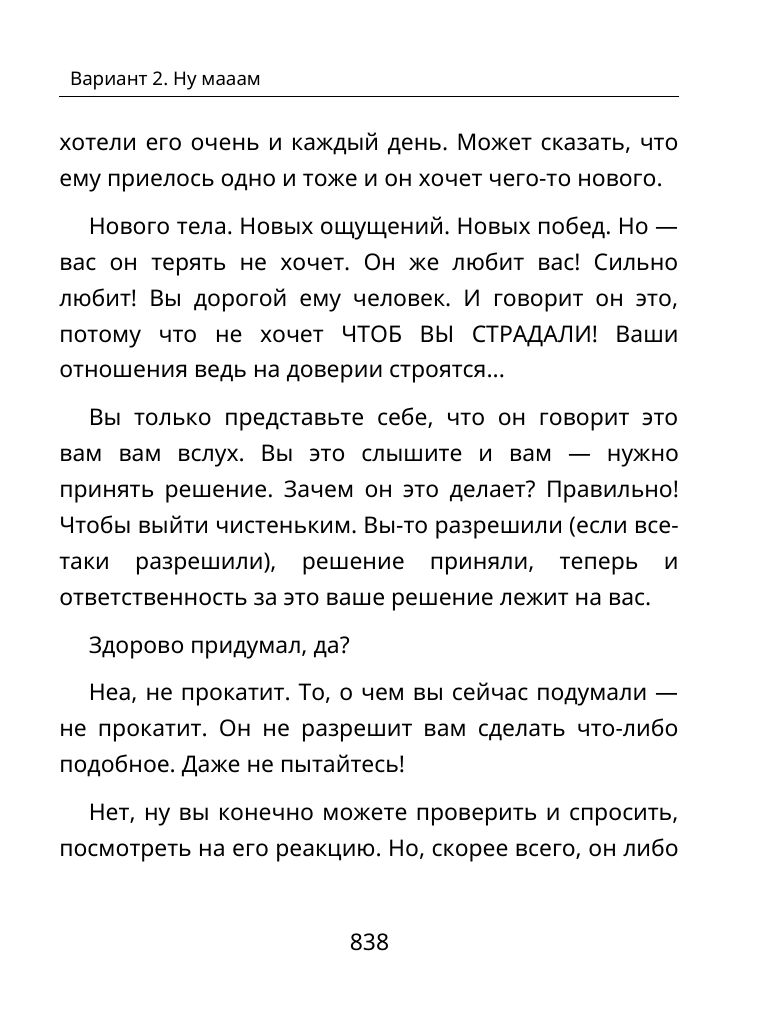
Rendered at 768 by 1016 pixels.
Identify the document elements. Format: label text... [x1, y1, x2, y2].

text Неа, не прокатит. То, о чем вы сейчас подумали — не прокатит. Он не разрешит вам сделать что-либо подобное. Даже не пытайтесь! [59, 676, 679, 779]
text Здорово придумал, да? [59, 628, 679, 660]
text Нового тела. Новых ощущений. Новых побед. Но — вас он терять не хочет. Он же любит вас! Сильно любит! Вы дорогой ему человек. И говорит он это, потому что не хочет ЧТОБ ВЫ СТРАДАЛИ! Ваши отношения ведь на доверии строятся... [59, 210, 679, 385]
text хотели его очень и каждый день. Может сказать, что ему приелось одно и тоже и он хочет чего-то нового. [59, 126, 679, 193]
text Нет, ну вы конечно можете проверить и спросить, посмотреть на его реакцию. Но, скорее всего, он либо [59, 796, 679, 863]
text Вы только представьте себе, что он говорит это вам вам вслух. Вы это слышите и вам — нужно принять решение. Зачем он это делает? Правильно! Чтобы выйти чистеньким. Вы-то разрешили (если все-таки разрешили), решение приняли, теперь и ответственность за это ваше решение лежит на вас. [59, 401, 679, 612]
